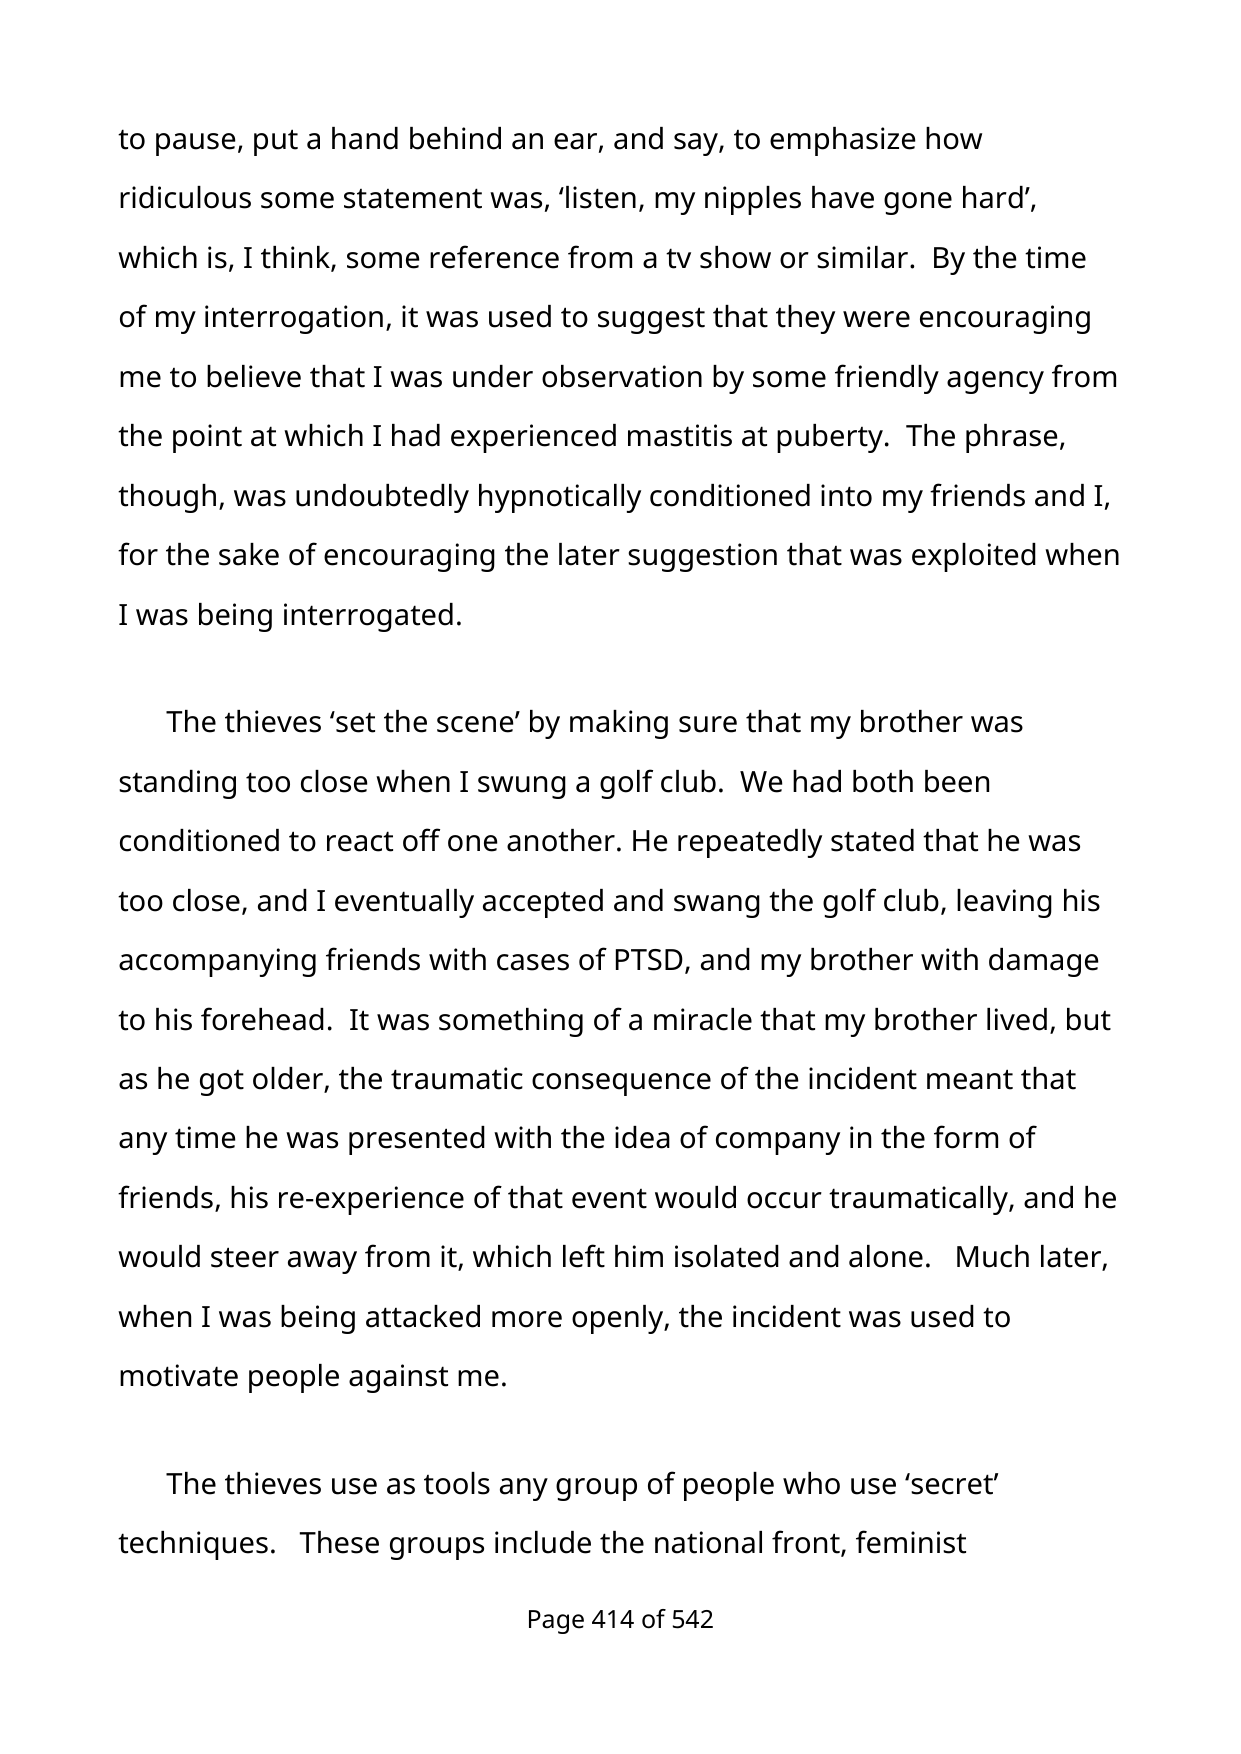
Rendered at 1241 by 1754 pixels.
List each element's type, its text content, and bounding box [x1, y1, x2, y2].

text to pause, put a hand behind an ear, and say, to emphasize how ridiculous some statement was, ‘listen, my nipples have gone hard’, which is, I think, some reference from a tv show or similar. By the time of my interrogation, it was used to suggest that they were encouraging me to believe that I was under observation by some friendly agency from the point at which I had experienced mastitis at puberty. The phrase, though, was undoubtedly hypnotically conditioned into my friends and I, for the sake of encouraging the later suggestion that was exploited when I was being interrogated. [118, 118, 1122, 634]
text The thieves use as tools any group of people who use ‘secret’ techniques. These groups include the national front, feminist [118, 1463, 1122, 1562]
text The thieves ‘set the scene’ by making sure that my brother was standing too close when I swung a golf club. We had both been conditioned to react off one another. He repeatedly stated that he was too close, and I eventually accepted and swang the golf club, leaving his accompanying friends with cases of PTSD, and my brother with damage to his forehead. It was something of a miracle that my brother lived, but as he got older, the traumatic consequence of the incident meant that any time he was presented with the idea of company in the form of friends, his re-experience of that event would occur traumatically, and he would steer away from it, which left him isolated and alone. Much later, when I was being attacked more openly, the incident was used to motivate people against me. [118, 701, 1122, 1395]
